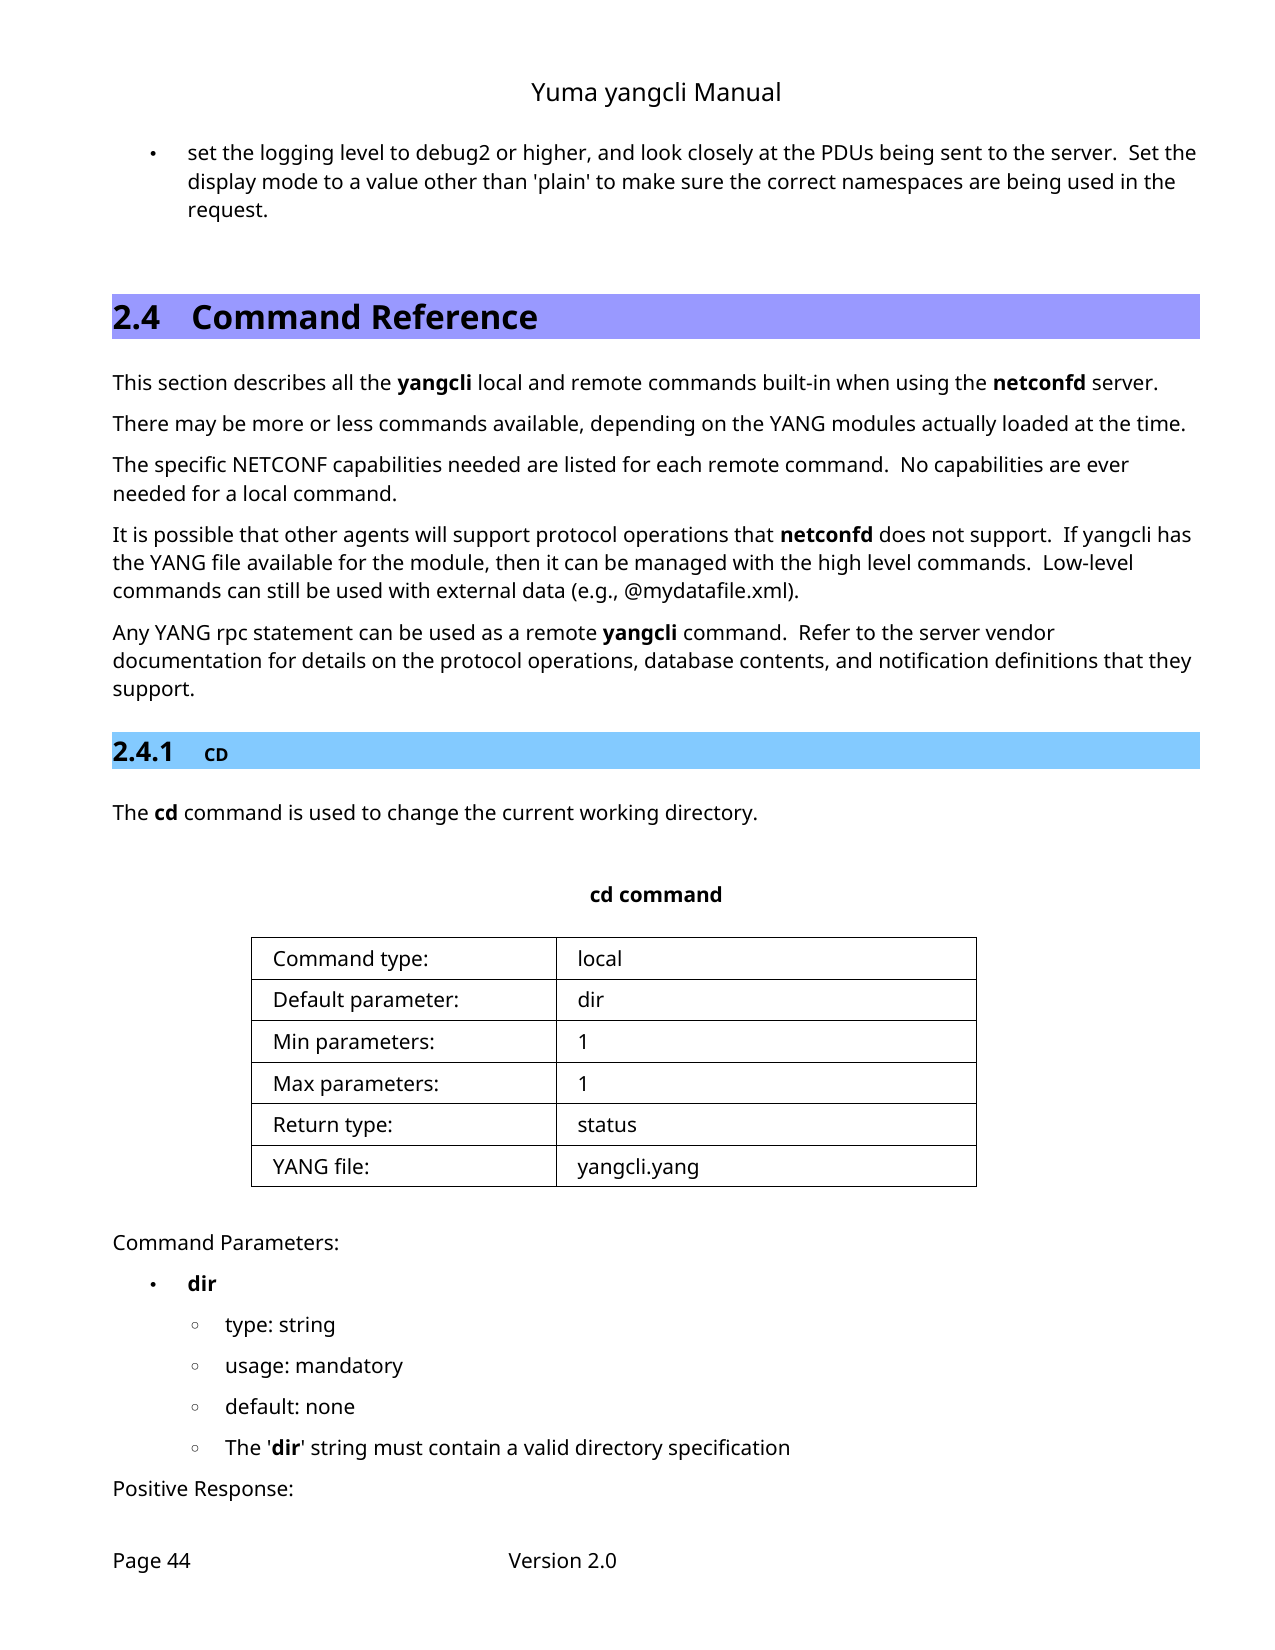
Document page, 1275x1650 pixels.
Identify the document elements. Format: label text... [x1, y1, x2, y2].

text Positive Response: [112, 1474, 1200, 1502]
subtitle cd [112, 732, 1200, 769]
table_cell Return type: [252, 1104, 556, 1145]
text There may be more or less commands available, depending on the YANG modules actually loaded at the time. [112, 409, 1200, 438]
text This section describes all the yangcli local and remote commands built-in when using the netconfd server. [112, 368, 1200, 397]
list set the logging level to debug2 or higher, and look closely at the PDUs being sent to the server. Set the display mode to a value other than 'plain' to make sure the correct namespaces are being used in the request. [150, 138, 1200, 224]
list usage: mandatory [187, 1351, 1200, 1379]
text The cd command is used to change the current working directory. [112, 798, 1200, 827]
table_cell dir [557, 980, 976, 1020]
list dir [150, 1269, 1200, 1298]
table_cell Max parameters: [252, 1063, 556, 1103]
table_header local [557, 938, 976, 978]
text The specific NETCONF capabilities needed are listed for each remote command. No capabilities are ever needed for a local command. [112, 450, 1200, 507]
list default: none [187, 1392, 1200, 1420]
subtitle Command Reference [112, 294, 1200, 339]
table_cell yangcli.yang [557, 1146, 976, 1186]
table_cell Default parameter: [252, 980, 556, 1020]
table_cell 1 [557, 1063, 976, 1103]
text Any YANG rpc statement can be used as a remote yangcli command. Refer to the server vendor documentation for details on the protocol operations, database contents, and notification definitions that they support. [112, 618, 1200, 703]
table_cell Min parameters: [252, 1021, 556, 1062]
table_cell 1 [557, 1021, 976, 1062]
text Command Parameters: [112, 1228, 1200, 1257]
list type: string [187, 1310, 1200, 1338]
table_header Command type: [252, 938, 556, 978]
table_cell YANG file: [252, 1146, 556, 1186]
table_cell status [557, 1104, 976, 1145]
list The 'dir' string must contain a valid directory specification [187, 1433, 1200, 1461]
subtitle cd command [127, 880, 1185, 908]
text It is possible that other agents will support protocol operations that netconfd does not support. If yangcli has the YANG file available for the module, then it can be managed with the high level commands. Low-level commands can still be used with external data (e.g., @mydatafile.xml). [112, 520, 1200, 605]
